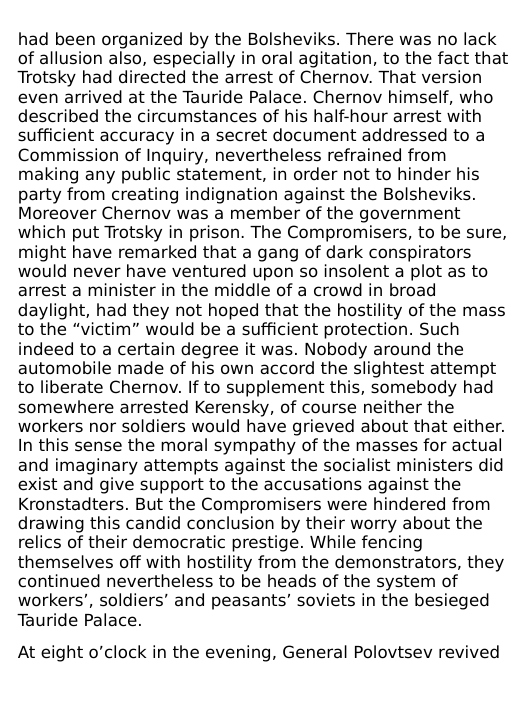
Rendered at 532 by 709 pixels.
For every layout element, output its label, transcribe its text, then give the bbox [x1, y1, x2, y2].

text had been organized by the Bolsheviks. There was no lack of allusion also, especially in oral agitation, to the fact that Trotsky had directed the arrest of Chernov. That version even arrived at the Tauride Palace. Chernov himself, who described the circumstances of his half-hour arrest with sufficient accuracy in a secret document addressed to a Commission of Inquiry, nevertheless refrained from making any public statement, in order not to hinder his party from creating indignation against the Bolsheviks. Moreover Chernov was a member of the government which put Trotsky in prison. The Compromisers, to be sure, might have remarked that a gang of dark conspirators would never have ventured upon so insolent a plot as to arrest a minister in the middle of a crowd in broad daylight, had they not hoped that the hostility of the mass to the “victim” would be a sufficient protection. Such indeed to a certain degree it was. Nobody around the automobile made of his own accord the slightest attempt to liberate Chernov. If to supplement this, somebody had somewhere arrested Kerensky, of course neither the workers nor soldiers would have grieved about that either. In this sense the moral sympathy of the masses for actual and imaginary attempts against the socialist ministers did exist and give support to the accusations against the Kronstadters. But the Compromisers were hindered from drawing this candid conclusion by their worry about the relics of their democratic prestige. While fencing themselves off with hostility from the demonstrators, they continued nevertheless to be heads of the system of workers’, soldiers’ and peasants’ soviets in the besieged Tauride Palace. [18, 29, 514, 630]
text At eight o’clock in the evening, General Polovtsev revived [18, 643, 514, 662]
